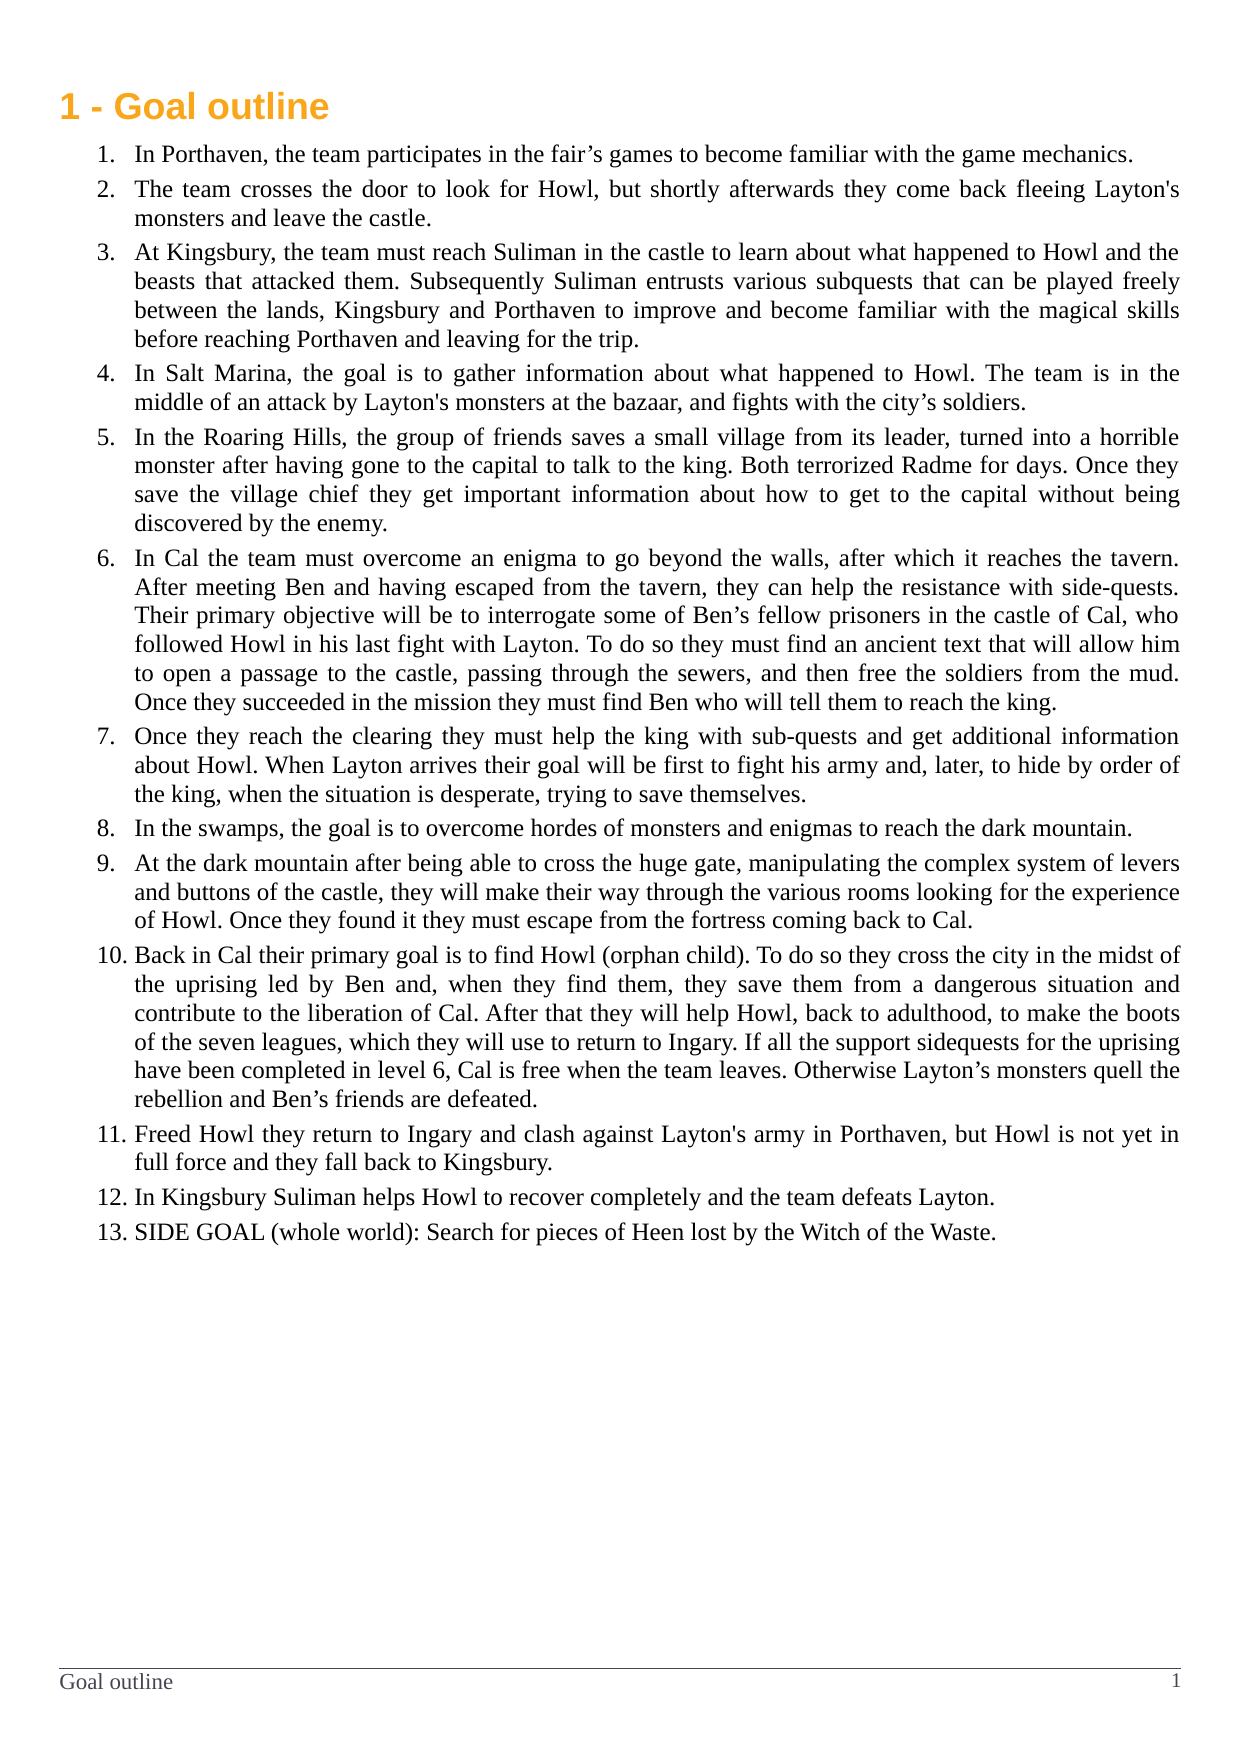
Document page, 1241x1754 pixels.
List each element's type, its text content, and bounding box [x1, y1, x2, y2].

list In Salt Marina, the goal is to gather information about what happened to Howl. The team is in the middle of an attack by Layton's monsters at the bazaar, and fights with the city’s soldiers. [97, 358, 1181, 416]
list Back in Cal their primary goal is to find Howl (orphan child). To do so they cross the city in the midst of the uprising led by Ben and, when they find them, they save them from a dangerous situation and contribute to the liberation of Cal. After that they will help Howl, back to adulthood, to make the boots of the seven leagues, which they will use to return to Ingary. If all the support sidequests for the uprising have been completed in level 6, Cal is free when the team leaves. Otherwise Layton’s monsters quell the rebellion and Ben’s friends are defeated. [97, 940, 1181, 1113]
list Once they reach the clearing they must help the king with sub-quests and get additional information about Howl. When Layton arrives their goal will be first to fight his army and, later, to hide by order of the king, when the situation is desperate, trying to save themselves. [97, 721, 1181, 807]
list In Kingsbury Suliman helps Howl to recover completely and the team defeats Layton. [97, 1182, 1181, 1211]
list In the swamps, the goal is to overcome hordes of monsters and enigmas to reach the dark mountain. [97, 813, 1181, 842]
list In Porthaven, the team participates in the fair’s games to become familiar with the game mechanics. [97, 139, 1181, 168]
list The team crosses the door to look for Howl, but shortly afterwards they come back fleeing Layton's monsters and leave the castle. [97, 174, 1181, 232]
list In Cal the team must overcome an enigma to go beyond the walls, after which it reaches the tavern. After meeting Ben and having escaped from the tavern, they can help the resistance with side-quests. Their primary objective will be to interrogate some of Ben’s fellow prisoners in the castle of Cal, who followed Howl in his last fight with Layton. To do so they must find an ancient text that will allow him to open a passage to the castle, passing through the sewers, and then free the soldiers from the mud. Once they succeeded in the mission they must find Ben who will tell them to reach the king. [97, 543, 1181, 715]
list SIDE GOAL (whole world): Search for pieces of Heen lost by the Witch of the Waste. [97, 1217, 1181, 1246]
list At the dark mountain after being able to cross the huge gate, manipulating the complex system of levers and buttons of the castle, they will make their way through the various rooms looking for the experience of Howl. Once they found it they must escape from the fortress coming back to Cal. [97, 848, 1181, 934]
list In the Roaring Hills, the group of friends saves a small village from its leader, turned into a horrible monster after having gone to the capital to talk to the king. Both terrorized Radme for days. Once they save the village chief they get important information about how to get to the capital without being discovered by the enemy. [97, 422, 1181, 537]
list Freed Howl they return to Ingary and clash against Layton's army in Porthaven, but Howl is not yet in full force and they fall back to Kingsbury. [97, 1119, 1181, 1176]
subtitle Goal outline [59, 84, 1181, 127]
list At Kingsbury, the team must reach Suliman in the castle to learn about what happened to Howl and the beasts that attacked them. Subsequently Suliman entrusts various subquests that can be played freely between the lands, Kingsbury and Porthaven to improve and become familiar with the magical skills before reaching Porthaven and leaving for the trip. [97, 237, 1181, 352]
